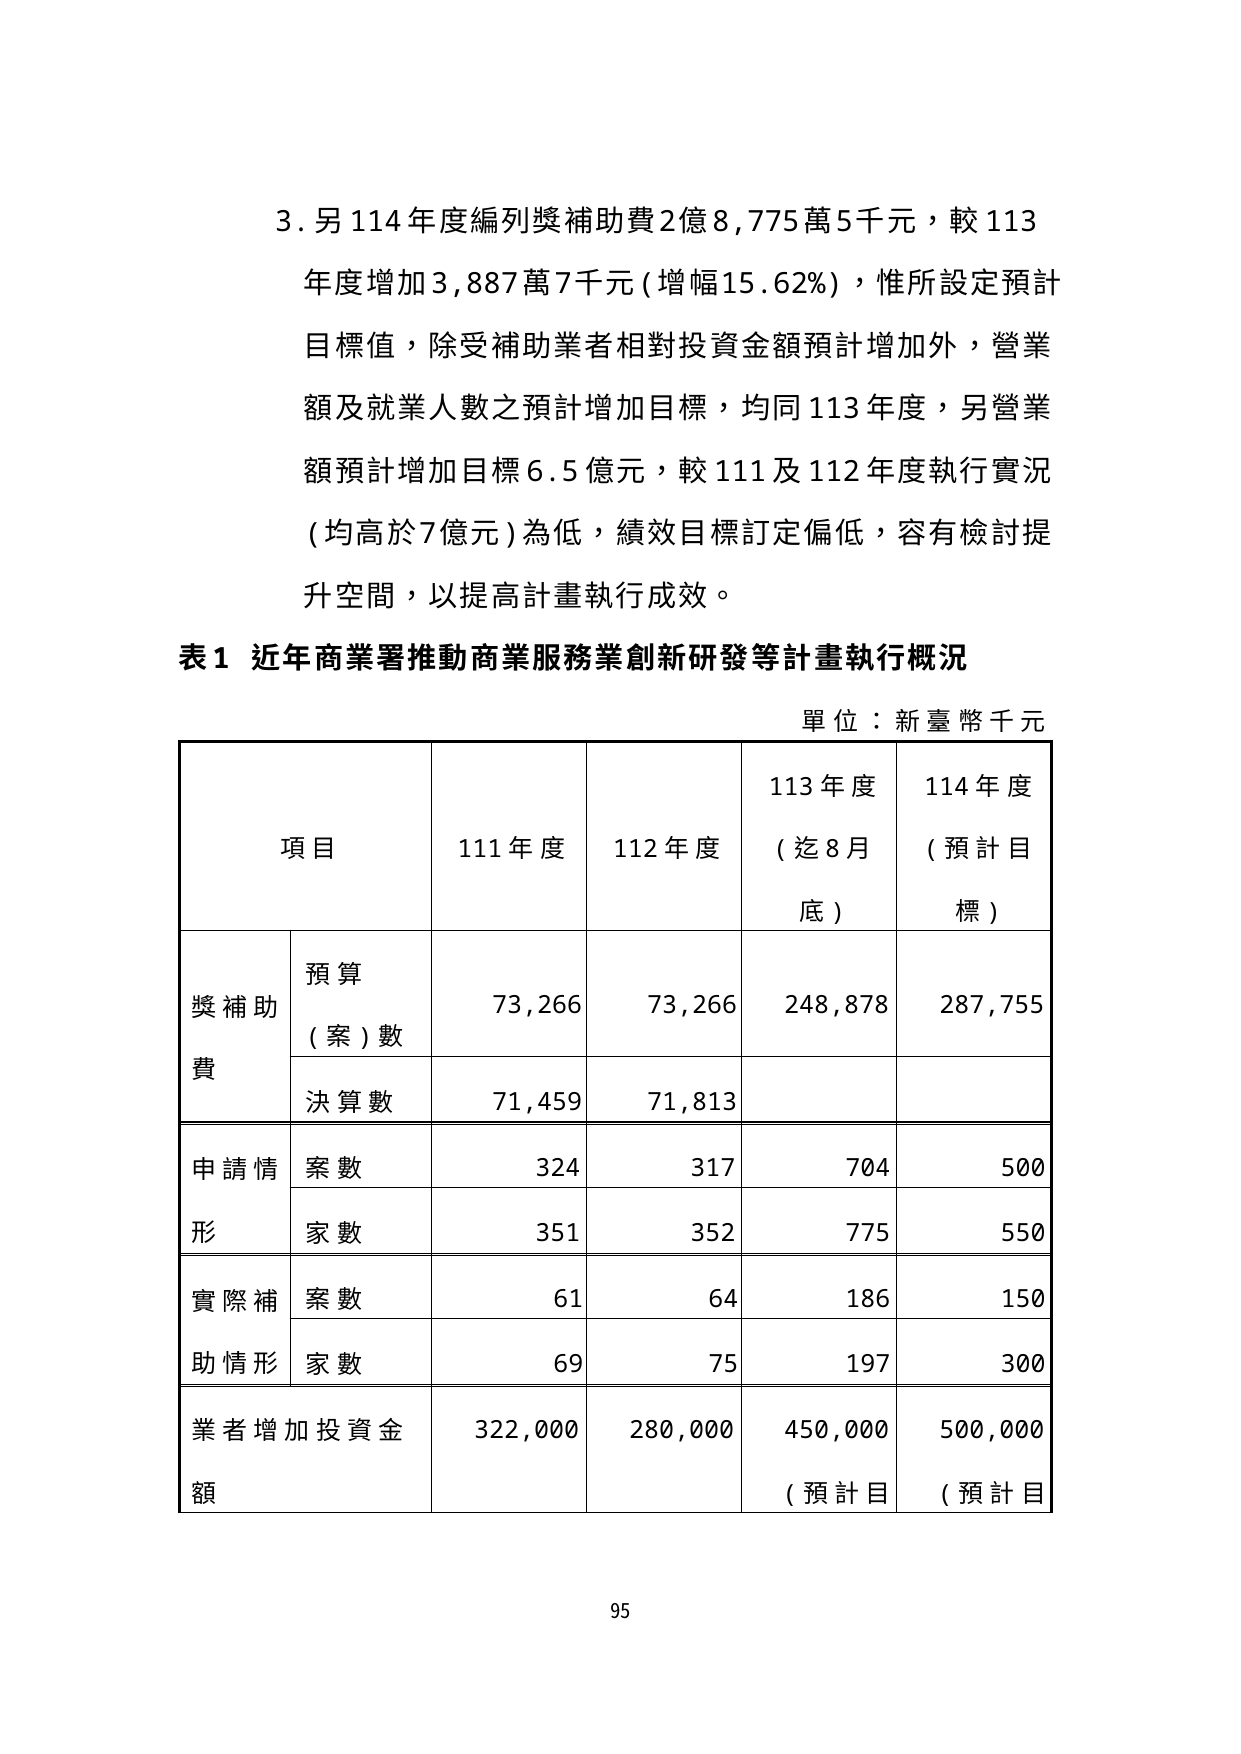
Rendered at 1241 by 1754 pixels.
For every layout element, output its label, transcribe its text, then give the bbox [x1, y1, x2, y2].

table_cell 500,000 (預計目 [897, 1387, 1050, 1512]
table_header 項目 [181, 743, 431, 930]
table_cell 71,813 [587, 1057, 741, 1121]
table_cell 業者增加投資金額 [181, 1387, 431, 1512]
table_header 113年度 (迄8月底) [742, 743, 896, 930]
table_cell 實際補助情形 [181, 1256, 290, 1384]
table_cell 300 [897, 1319, 1050, 1384]
text 單位：新臺幣千元 [177, 677, 1048, 740]
table_cell 案數 [291, 1125, 431, 1187]
table_cell 287,755 [897, 931, 1050, 1056]
table_cell 家數 [291, 1188, 431, 1253]
table_cell 352 [587, 1188, 741, 1253]
table_cell 322,000 [432, 1387, 586, 1512]
table_cell 248,878 [742, 931, 896, 1056]
text 3.另114年度編列獎補助費2億8,775萬5千元，較113年度增加3,887萬7千元(增幅15.62%)，惟所設定預計目標值，除受補助業者相對投資金額預計增加外，營業額及就業人數之預計增加目標，均同113年度，另營業額預計增加目標6.5億元，較111及112年度執行實況(均高於7億元)為低，績效目標訂定偏低，容有檢討提升空間，以提高計畫執行成效。 [266, 177, 1063, 615]
table_cell 186 [742, 1256, 896, 1318]
table_header 112年度 [587, 743, 741, 930]
table_cell 73,266 [587, 931, 741, 1056]
table_cell 決算數 [291, 1057, 431, 1121]
table_cell 75 [587, 1319, 741, 1384]
table_cell 案數 [291, 1256, 431, 1318]
table_cell 450,000 (預計目 [742, 1387, 896, 1512]
table_cell 704 [742, 1125, 896, 1187]
table_cell 775 [742, 1188, 896, 1253]
table_cell 351 [432, 1188, 586, 1253]
table_cell 317 [587, 1125, 741, 1187]
table_cell 197 [742, 1319, 896, 1384]
table_cell 150 [897, 1256, 1050, 1318]
table_cell 73,266 [432, 931, 586, 1056]
table_cell 324 [432, 1125, 586, 1187]
text 表1 近年商業署推動商業服務業創新研發等計畫執行概況 [177, 615, 1063, 677]
table_cell 69 [432, 1319, 586, 1384]
table_cell 280,000 [587, 1387, 741, 1512]
table_cell 64 [587, 1256, 741, 1318]
table_cell 550 [897, 1188, 1050, 1253]
table_cell 獎補助費 [181, 931, 290, 1121]
table_cell [897, 1057, 1050, 1121]
table_header 114年度 (預計目標) [897, 743, 1050, 930]
table_header 111年度 [432, 743, 586, 930]
table_cell 預算(案)數 [291, 931, 431, 1056]
table_cell 71,459 [432, 1057, 586, 1121]
table_cell 申請情形 [181, 1125, 290, 1253]
table_cell 500 [897, 1125, 1050, 1187]
table_cell 61 [432, 1256, 586, 1318]
table_cell 家數 [291, 1319, 431, 1384]
table_cell [742, 1057, 896, 1121]
